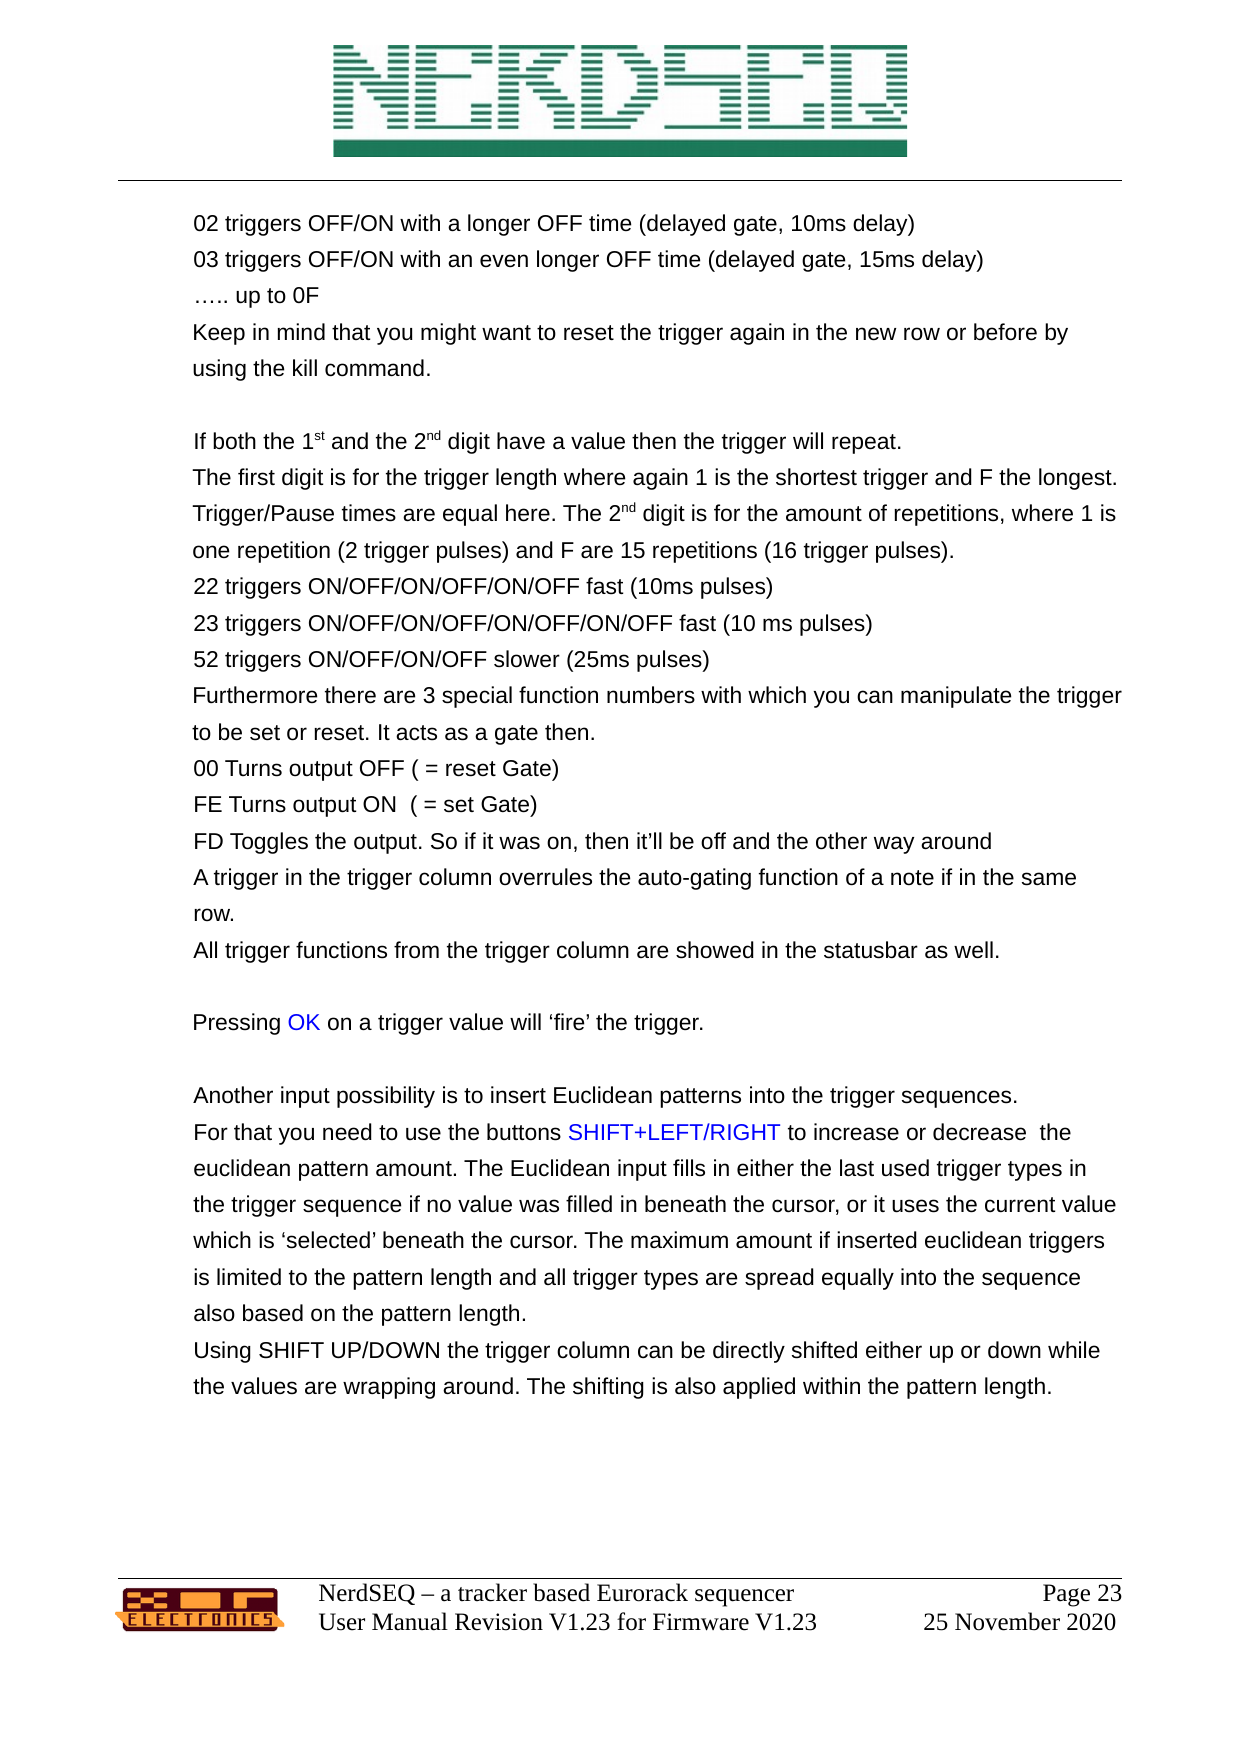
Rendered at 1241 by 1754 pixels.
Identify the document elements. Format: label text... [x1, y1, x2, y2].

text If both the 1st and the 2nd digit have a value then the trigger will repeat. [118, 428, 1122, 454]
text FD Toggles the output. So if it was on, then it’ll be off and the other way around [118, 828, 1122, 854]
text Keep in mind that you might want to reset the trigger again in the new row or before by using the kill command. [192, 319, 1122, 381]
text A trigger in the trigger column overrules the auto-gating function of a note if in the same row. [118, 864, 1122, 927]
text All trigger functions from the trigger column are showed in the statusbar as well. [118, 937, 1122, 963]
text Another input possibility is to insert Euclidean patterns into the trigger sequences. [118, 1082, 1122, 1108]
picture [333, 45, 908, 157]
text 52 triggers ON/OFF/ON/OFF slower (25ms pulses) [118, 646, 1122, 672]
text 00 Turns output OFF ( = reset Gate) [118, 755, 1122, 781]
text 23 triggers ON/OFF/ON/OFF/ON/OFF/ON/OFF fast (10 ms pulses) [118, 609, 1122, 636]
text 03 triggers OFF/ON with an even longer OFF time (delayed gate, 15ms delay) [118, 246, 1122, 272]
picture [115, 1584, 285, 1634]
text Using SHIFT UP/DOWN the trigger column can be directly shifted either up or down while the values are wrapping around. The shifting is also applied within the pattern length. [118, 1337, 1122, 1399]
text 02 triggers OFF/ON with a longer OFF time (delayed gate, 10ms delay) [118, 209, 1122, 236]
text FE Turns output ON ( = set Gate) [118, 791, 1122, 818]
text Pressing OK on a trigger value will ‘fire’ the trigger. [192, 1009, 1122, 1036]
text The first digit is for the trigger length where again 1 is the shortest trigger and F the longest. Trigger/Pause times are equal here. The 2nd digit is for the amount of repetitions, where 1 is one repetition (2 trigger pulses) and F are 15 repetitions (16 trigger pulses). [192, 464, 1122, 563]
text Furthermore there are 3 special function numbers with which you can manipulate the trigger to be set or reset. It acts as a gate then. [192, 682, 1122, 745]
text 22 triggers ON/OFF/ON/OFF/ON/OFF fast (10ms pulses) [118, 573, 1122, 599]
text ….. up to 0F [118, 282, 1122, 309]
text For that you need to use the buttons SHIFT+LEFT/RIGHT to increase or decrease the euclidean pattern amount. The Euclidean input fills in either the last used trigger types in the trigger sequence if no value was filled in beneath the cursor, or it uses the current value which is ‘selected’ beneath the cursor. The maximum amount if inserted euclidean triggers is limited to the pattern length and all trigger types are spread equally into the sequence also based on the pattern length. [118, 1118, 1122, 1327]
